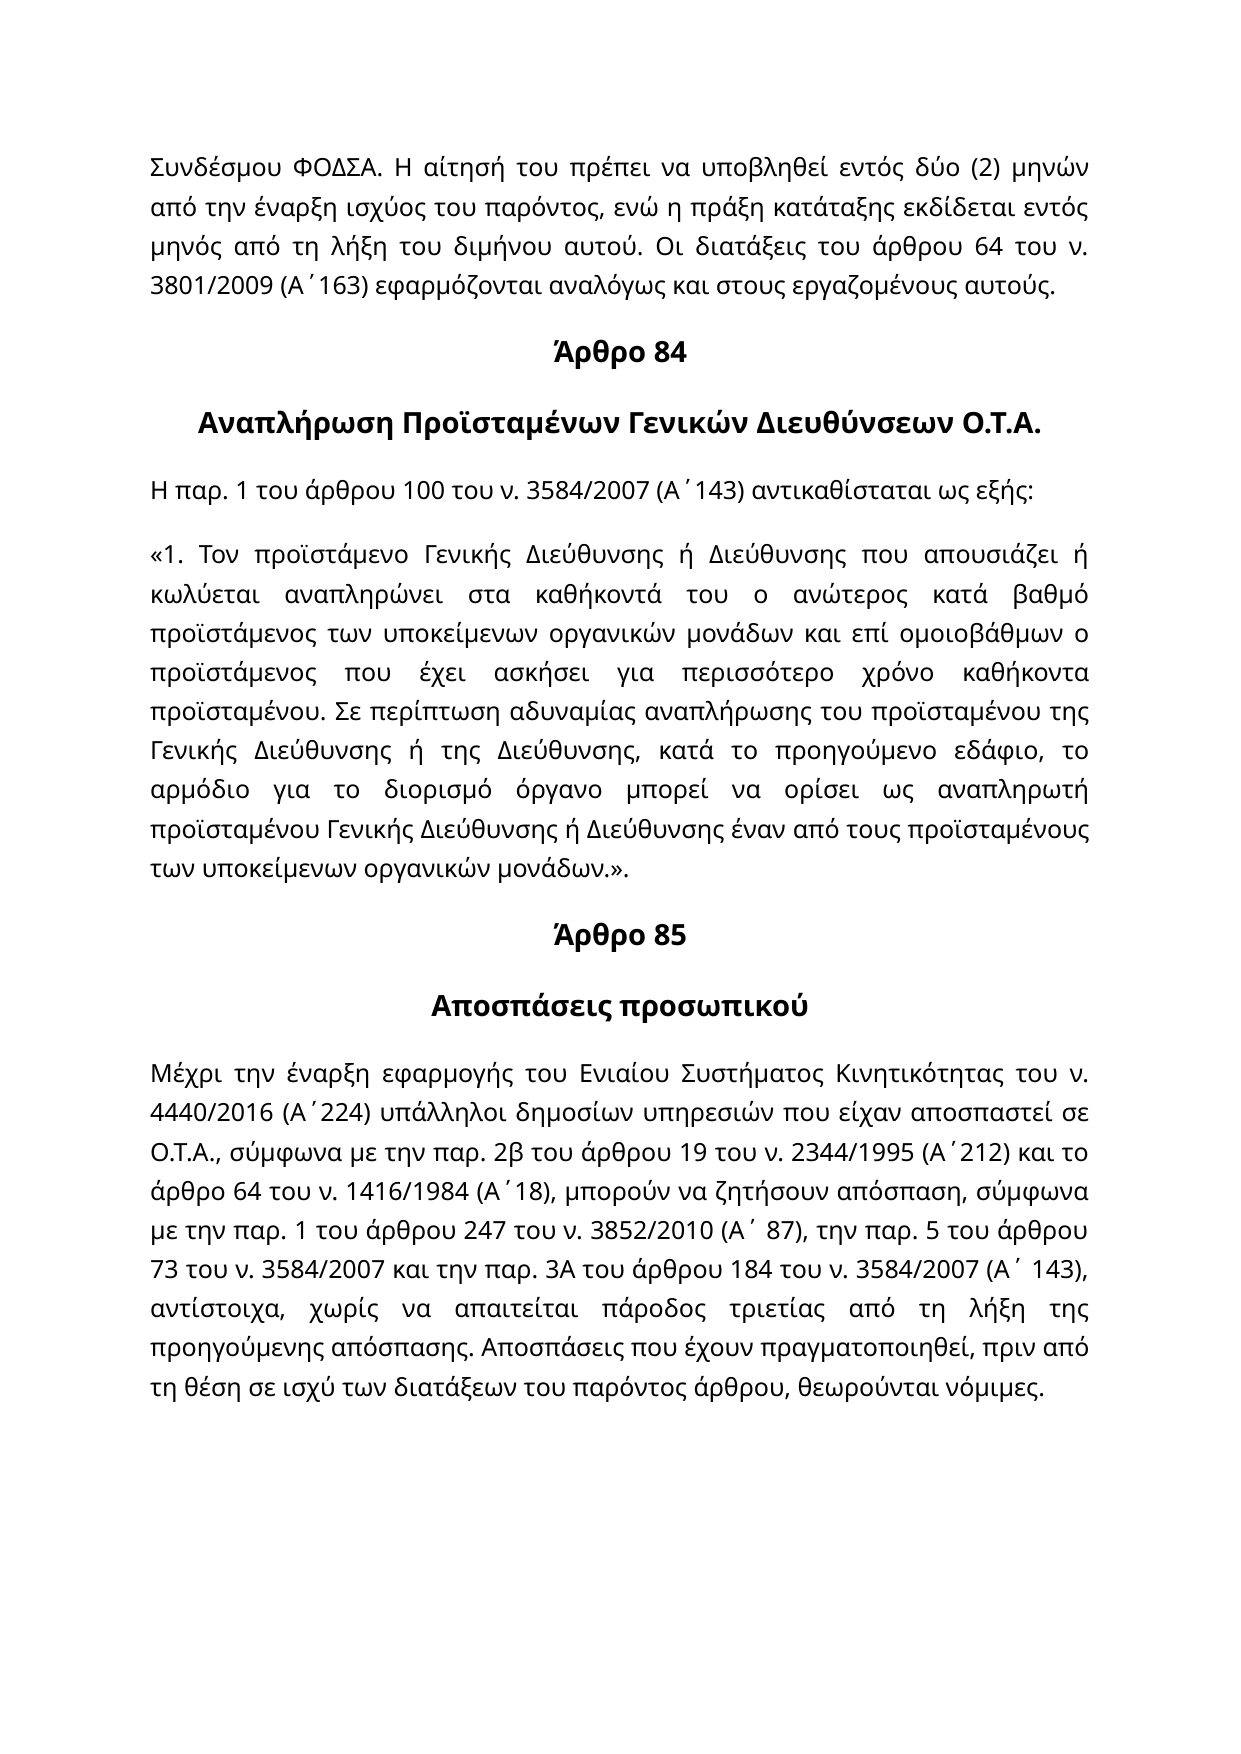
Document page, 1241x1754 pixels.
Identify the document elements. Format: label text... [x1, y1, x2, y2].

text Συνδέσμου ΦΟΔΣΑ. Η αίτησή του πρέπει να υποβληθεί εντός δύο (2) μηνών από την έναρξη ισχύος του παρόντος, ενώ η πράξη κατάταξης εκδίδεται εντός μηνός από τη λήξη του διμήνου αυτού. Οι διατάξεις του άρθρου 64 του ν. 3801/2009 (Α΄163) εφαρμόζονται αναλόγως και στους εργαζομένους αυτούς. [150, 150, 1090, 302]
text Μέχρι την έναρξη εφαρμογής του Ενιαίου Συστήματος Κινητικότητας του ν. 4440/2016 (Α΄224) υπάλληλοι δημοσίων υπηρεσιών που είχαν αποσπαστεί σε Ο.Τ.Α., σύμφωνα με την παρ. 2β του άρθρου 19 του ν. 2344/1995 (Α΄212) και το άρθρο 64 του ν. 1416/1984 (Α΄18), μπορούν να ζητήσουν απόσπαση, σύμφωνα με την παρ. 1 του άρθρου 247 του ν. 3852/2010 (Α΄ 87), την παρ. 5 του άρθρου 73 του ν. 3584/2007 και την παρ. 3Α του άρθρου 184 του ν. 3584/2007 (Α΄ 143), αντίστοιχα, χωρίς να απαιτείται πάροδος τριετίας από τη λήξη της προηγούμενης απόσπασης. Αποσπάσεις που έχουν πραγματοποιηθεί, πριν από τη θέση σε ισχύ των διατάξεων του παρόντος άρθρου, θεωρούνται νόμιμες. [150, 1056, 1090, 1403]
subtitle Αναπλήρωση Προϊσταμένων Γενικών Διευθύνσεων Ο.Τ.Α. [150, 402, 1090, 442]
subtitle Άρθρο 84 [150, 332, 1090, 371]
subtitle Άρθρο 85 [150, 914, 1090, 954]
text «1. Τον προϊστάμενο Γενικής Διεύθυνσης ή Διεύθυνσης που απουσιάζει ή κωλύεται αναπληρώνει στα καθήκοντά του ο ανώτερος κατά βαθμό προϊστάμενος των υποκείμενων οργανικών μονάδων και επί ομοιοβάθμων ο προϊστάμενος που έχει ασκήσει για περισσότερο χρόνο καθήκοντα προϊσταμένου. Σε περίπτωση αδυναμίας αναπλήρωσης του προϊσταμένου της Γενικής Διεύθυνσης ή της Διεύθυνσης, κατά το προηγούμενο εδάφιο, το αρμόδιο για το διορισμό όργανο μπορεί να ορίσει ως αναπληρωτή προϊσταμένου Γενικής Διεύθυνσης ή Διεύθυνσης έναν από τους προϊσταμένους των υποκείμενων οργανικών μονάδων.». [150, 537, 1090, 884]
subtitle Αποσπάσεις προσωπικού [150, 985, 1090, 1025]
text Η παρ. 1 του άρθρου 100 του ν. 3584/2007 (Α΄143) αντικαθίσταται ως εξής: [150, 473, 1090, 507]
